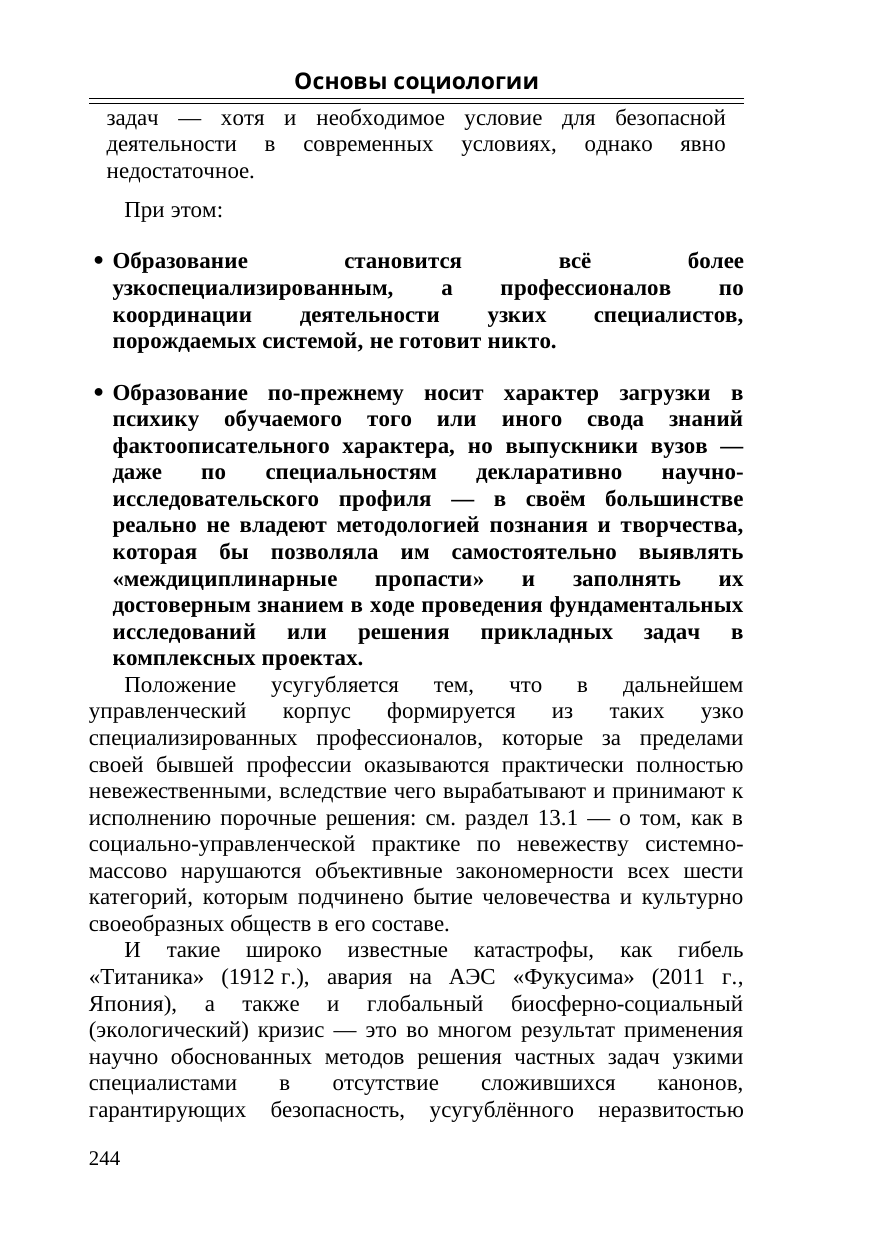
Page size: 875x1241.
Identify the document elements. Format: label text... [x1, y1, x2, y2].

text И такие широко известные катастрофы, как гибель «Титаника» (1912 г.), авария на АЭС «Фукусима» (2011 г., Япония), а также и глобальный биосферно-социальный (экологический) кризис — это во многом результат применения научно обоснованных методов решения частных задач узкими специалистами в отсутствие сложившихся канонов, гарантирующих безопасность, усугублённого неразвитостью [89, 936, 744, 1122]
text задач — хотя и необходимое условие для безопасной деятельности в современных условиях, однако явно недостаточное. [106, 104, 726, 183]
text Положение усугубляется тем, что в дальнейшем управленческий корпус формируется из таких узко специализированных профессионалов, которые за пределами своей бывшей профессии оказываются практически полностью невежественными, вследствие чего вырабатывают и принимают к исполнению порочные решения: см. раздел 13.1 — о том, как в социально-управленческой практике по невежеству системно-массово нарушаются объективные закономерности всех шести категорий, которым подчинено бытие человечества и культурно своеобразных обществ в его составе. [89, 671, 744, 936]
list Образование по-прежнему носит характер загрузки в психику обучаемого того или иного свода знаний фактоописательного характера, но выпускники вузов — даже по специальностям декларативно научно-исследовательского профиля — в своём большинстве реально не владеют методологией познания и творчества, которая бы позволяла им самостоятельно выявлять «междициплинарные пропасти» и заполнять их достоверным знанием в ходе проведения фундаментальных исследований или решения прикладных задач в комплексных проектах. [94, 378, 744, 671]
list Образование становится всё более узкоспециализированным, а профессионалов по координации деятельности узких специалистов, порождаемых системой, не готовит никто. [94, 247, 744, 353]
text При этом: [89, 196, 744, 222]
